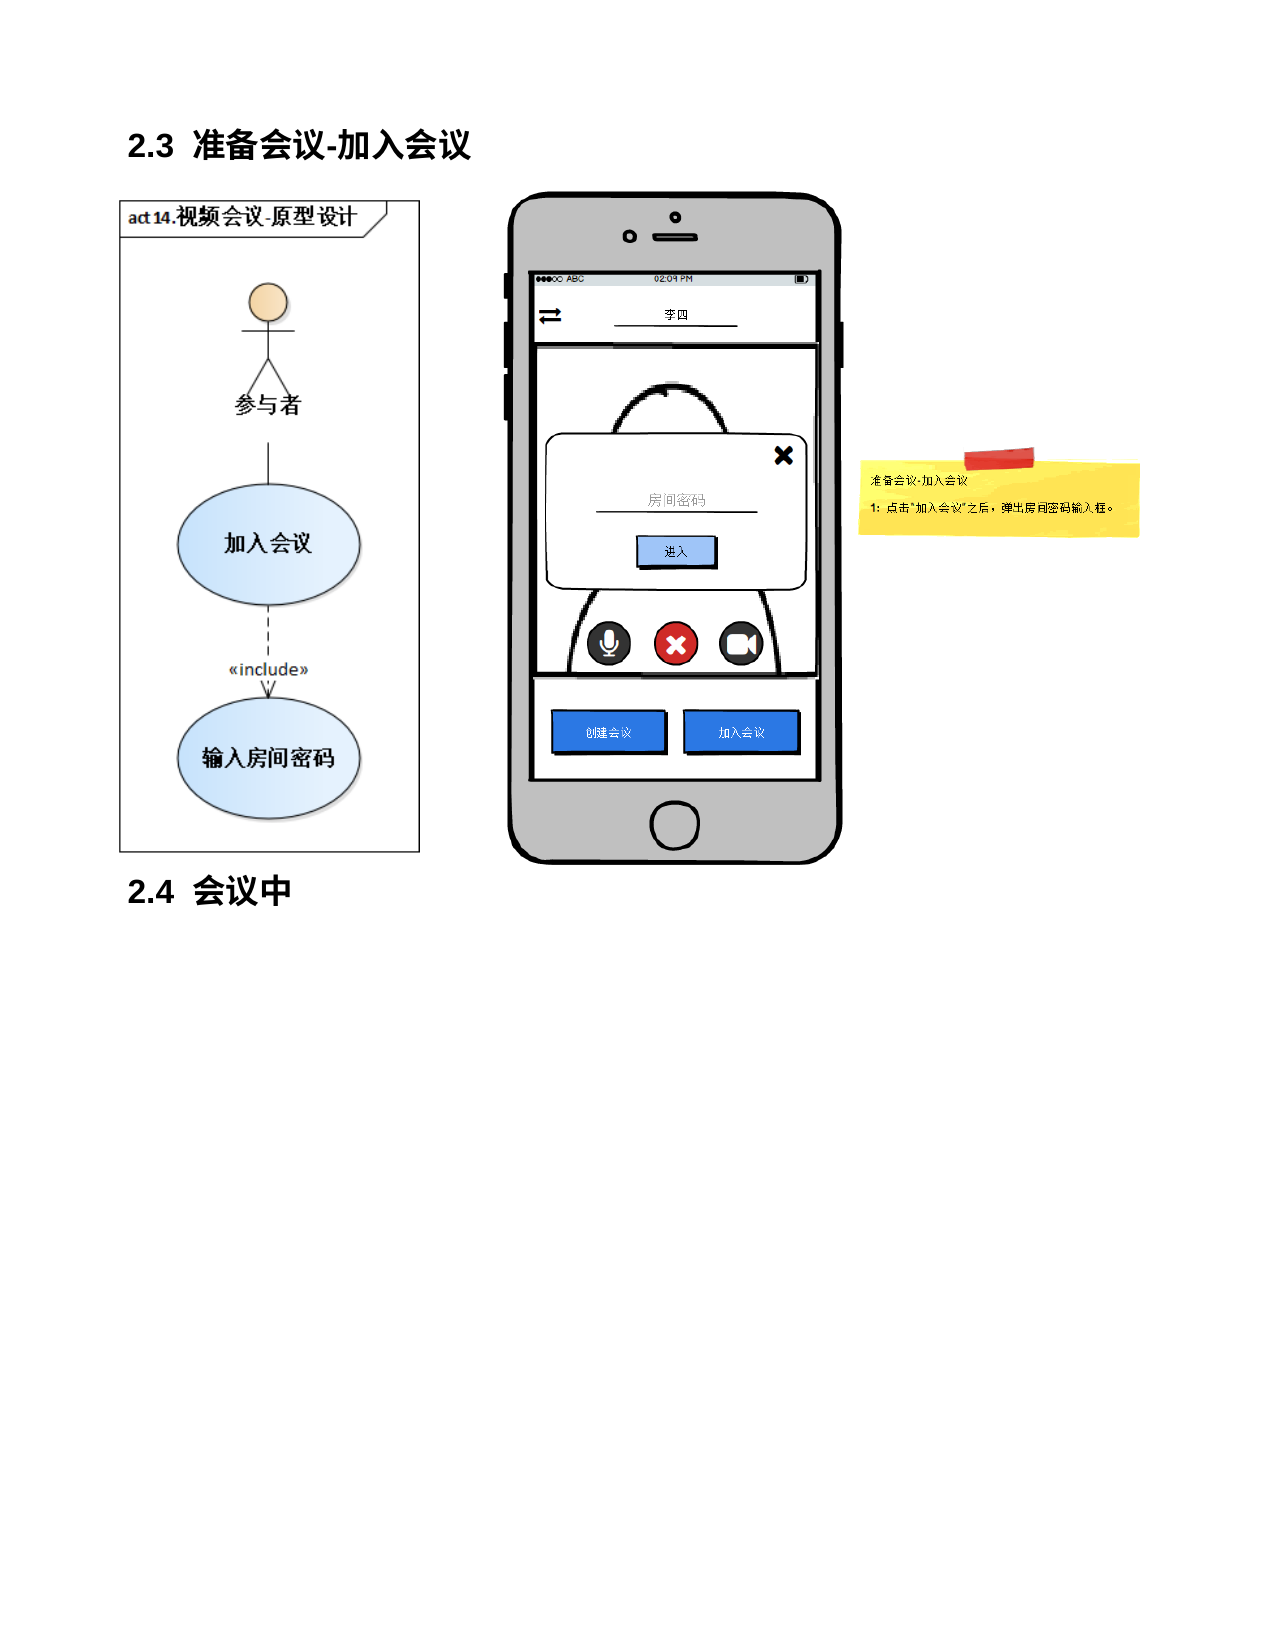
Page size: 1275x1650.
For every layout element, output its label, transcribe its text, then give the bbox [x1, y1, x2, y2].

picture [118, 200, 420, 854]
subtitle 准备会议-加入会议 [118, 118, 1157, 167]
picture [503, 191, 1140, 865]
subtitle 会议中 [118, 865, 1157, 913]
